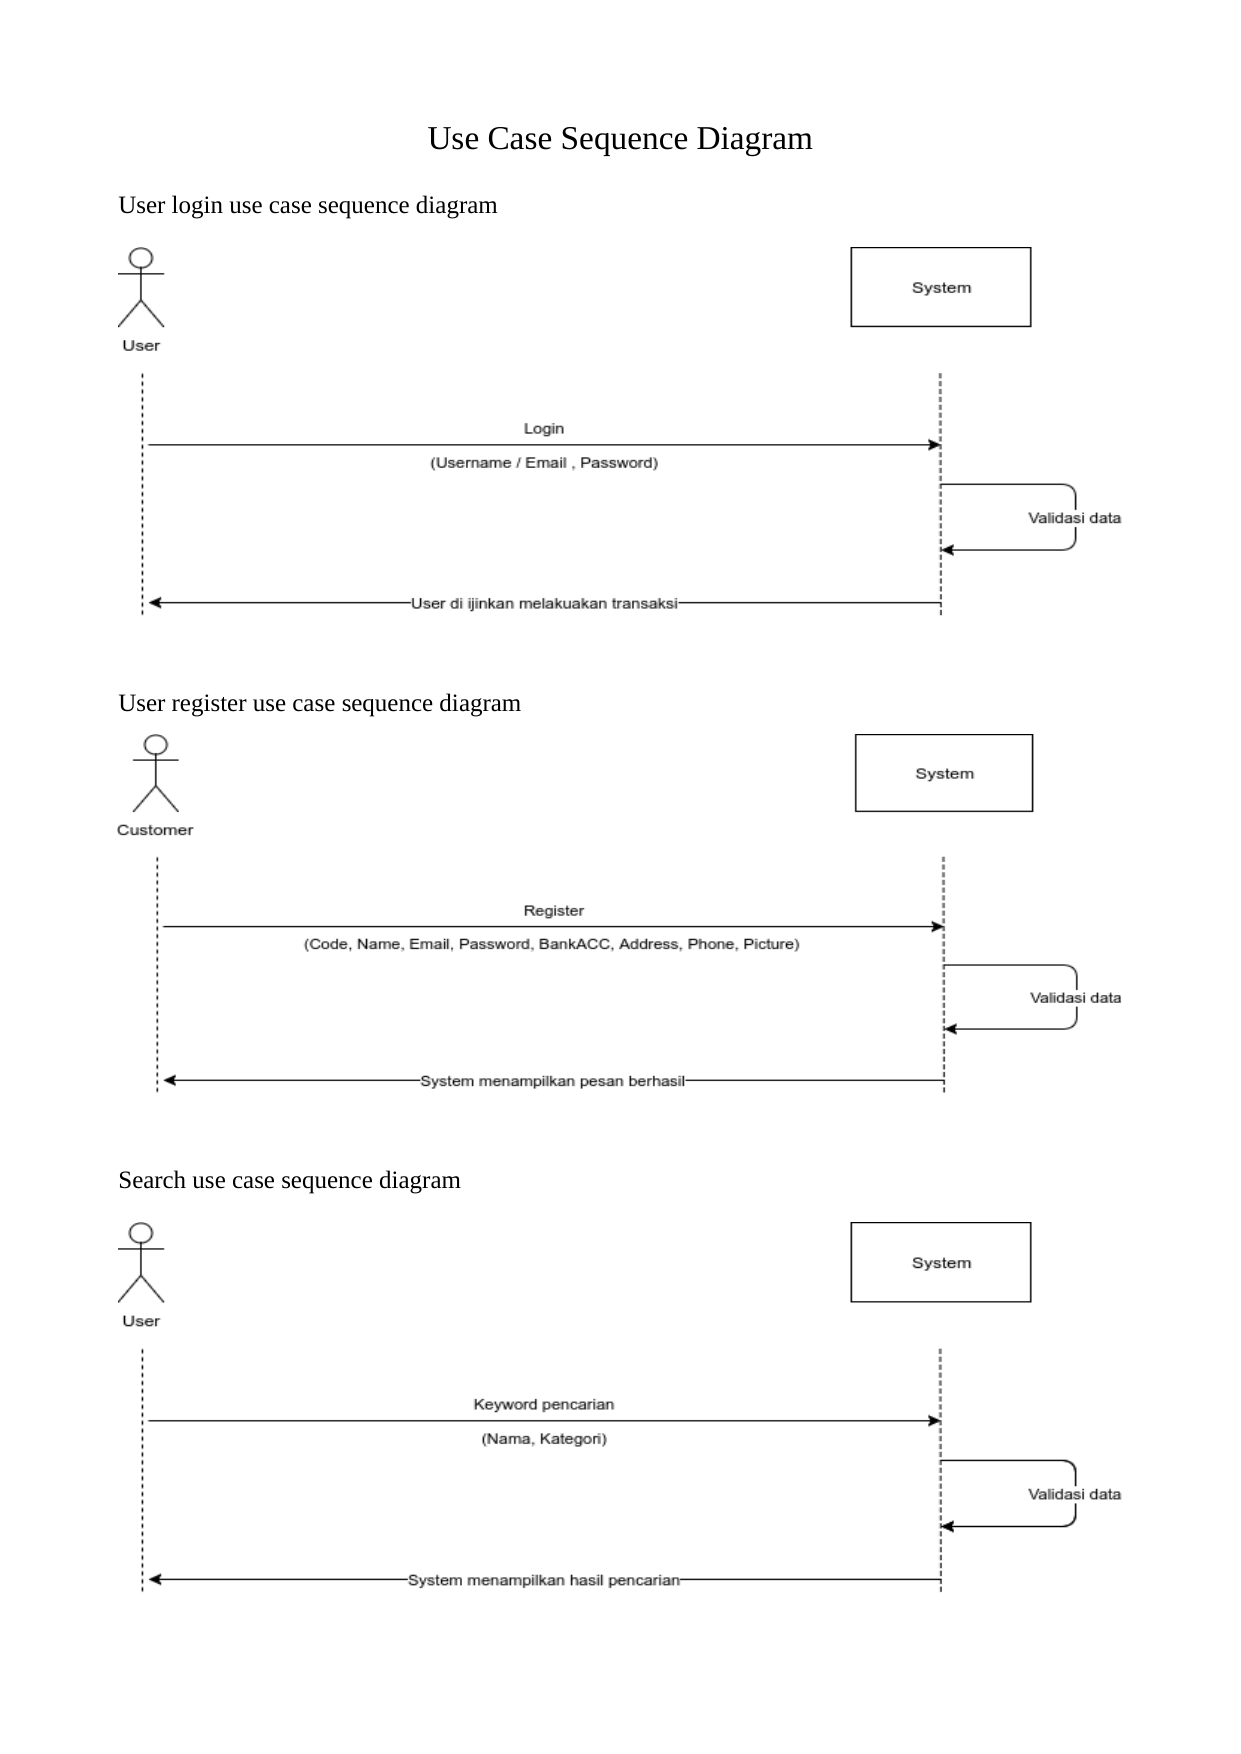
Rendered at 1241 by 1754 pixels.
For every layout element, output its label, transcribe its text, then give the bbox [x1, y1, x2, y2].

picture [117, 734, 1122, 1093]
text User login use case sequence diagram [118, 190, 1122, 219]
picture [118, 247, 1123, 617]
picture [118, 1222, 1123, 1593]
text Search use case sequence diagram [118, 1165, 1122, 1194]
text User register use case sequence diagram [118, 688, 1122, 717]
text Use Case Sequence Diagram [118, 118, 1122, 156]
